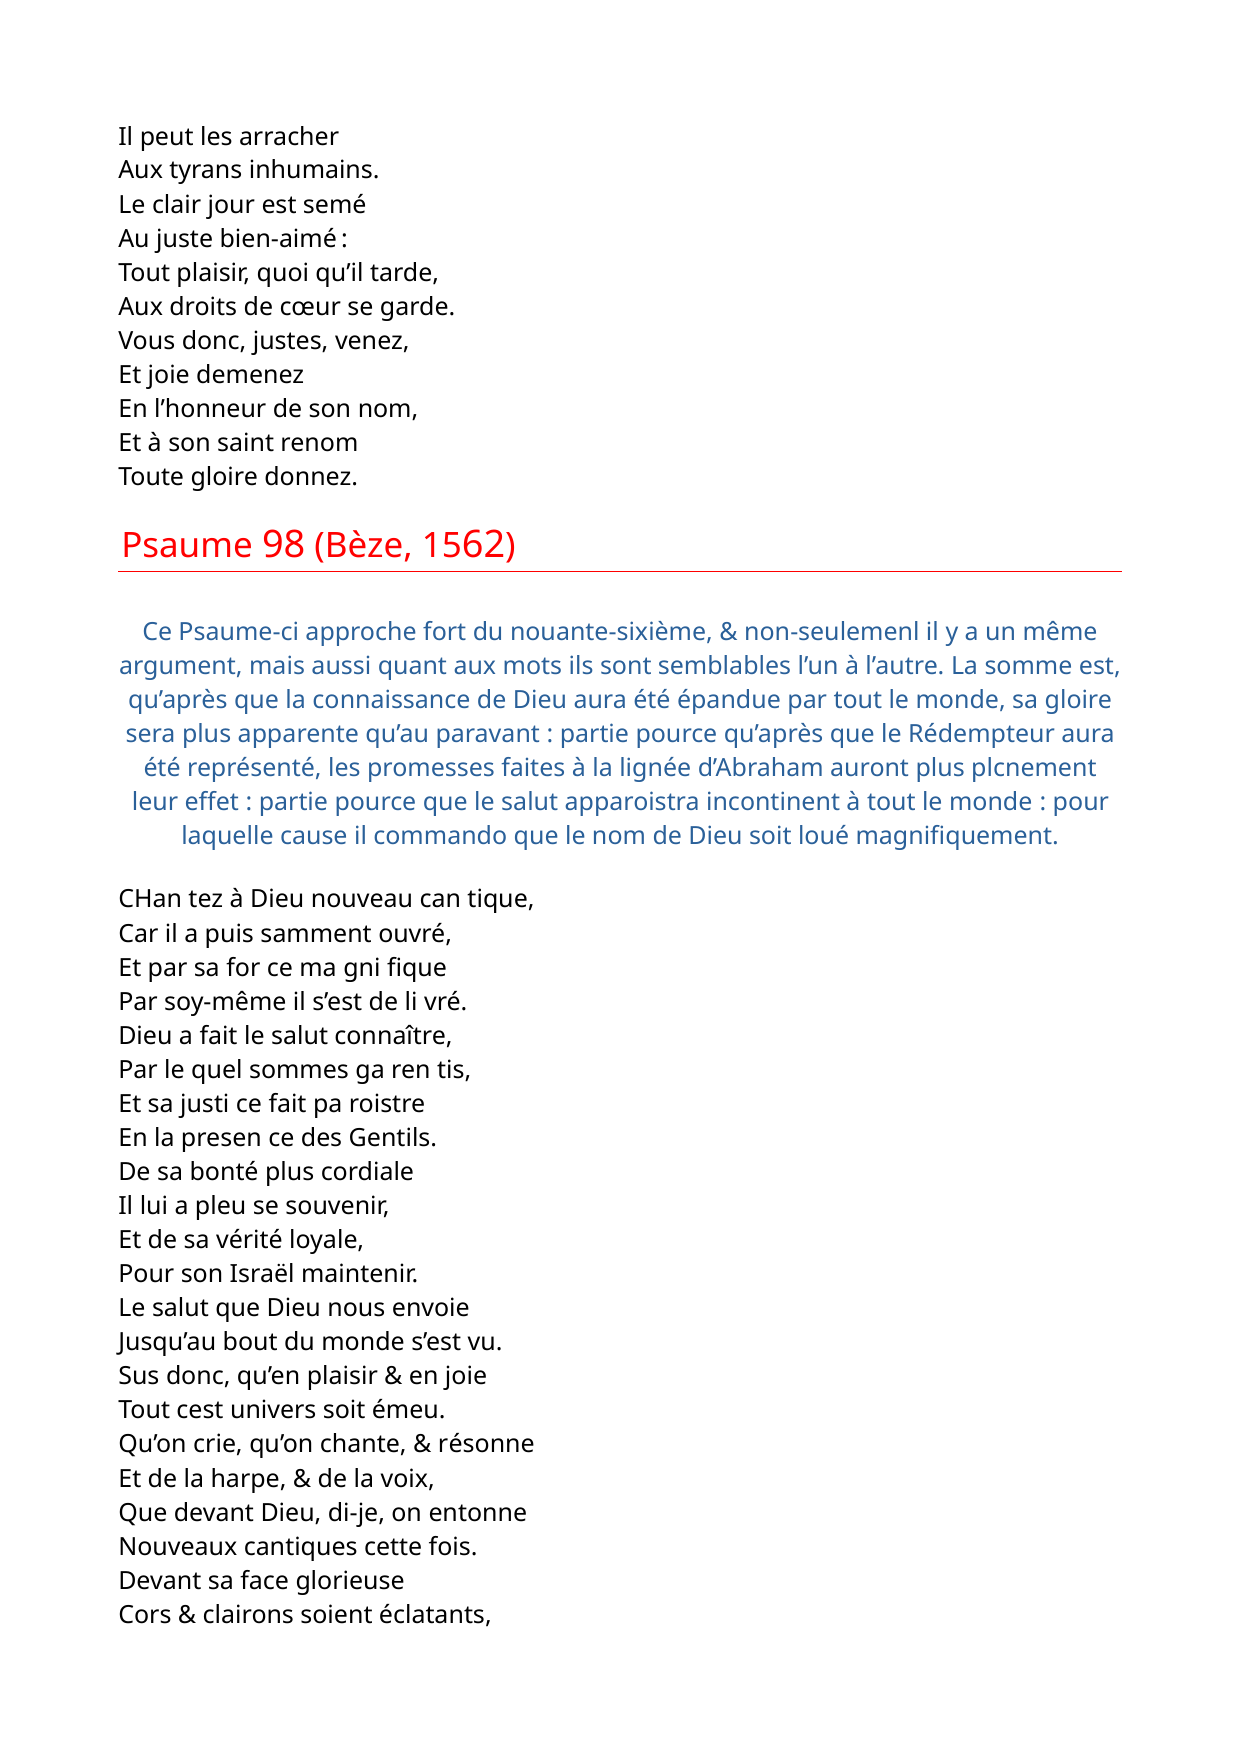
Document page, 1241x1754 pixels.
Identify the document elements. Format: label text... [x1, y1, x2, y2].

text Vous donc, justes, venez, [118, 322, 1122, 357]
text Et à son saint renom [118, 425, 1122, 459]
text Et de sa vérité loyale, [118, 1222, 1122, 1256]
text Et de la harpe, & de la voix, [118, 1460, 1122, 1494]
text Car il a puis samment ouvré, [118, 915, 1122, 949]
text Dieu a fait le salut connaître, [118, 1017, 1122, 1051]
text Cors & clairons soient éclatants, [118, 1596, 1122, 1631]
text Par soy-même il s’est de li vré. [118, 983, 1122, 1017]
text Au juste bien-aimé : [118, 220, 1122, 254]
text Tout cest univers soit émeu. [118, 1392, 1122, 1426]
text En l’honneur de son nom, [118, 391, 1122, 425]
text Que devant Dieu, di-je, on entonne [118, 1494, 1122, 1528]
text Il peut les arracher [118, 118, 1122, 152]
text Et joie demenez [118, 357, 1122, 391]
text Ce Psaume-ci approche fort du nouante-sixième, & non-seulemenl il y a un même argument, mais aussi quant aux mots ils sont semblables l’un à l’autre. La somme est, qu’après que la connaissance de Dieu aura été épandue par tout le monde, sa gloire sera plus apparente qu’au paravant : partie pource qu’après que le Rédempteur aura été représenté, les promesses faites à la lignée d’Abraham auront plus plcnement leur effet : partie pource que le salut apparoistra incontinent à tout le monde : pour laquelle cause il commando que le nom de Dieu soit loué magnifiquement. [118, 613, 1122, 852]
text Qu’on crie, qu’on chante, & résonne [118, 1426, 1122, 1460]
text Toute gloire donnez. [118, 459, 1122, 493]
text Il lui a pleu se souvenir, [118, 1188, 1122, 1222]
text Et sa justi ce fait pa roistre [118, 1086, 1122, 1119]
text Aux droits de cœur se garde. [118, 288, 1122, 322]
text De sa bonté plus cordiale [118, 1154, 1122, 1188]
text CHan tez à Dieu nouveau can tique, [118, 881, 1122, 915]
text Jusqu’au bout du monde s’est vu. [118, 1324, 1122, 1358]
text Le salut que Dieu nous envoie [118, 1290, 1122, 1324]
text Nouveaux cantiques cette fois. [118, 1528, 1122, 1562]
text Par le quel sommes ga ren tis, [118, 1051, 1122, 1086]
text Aux tyrans inhumains. [118, 152, 1122, 186]
text Sus donc, qu’en plaisir & en joie [118, 1358, 1122, 1392]
text Devant sa face glorieuse [118, 1562, 1122, 1596]
text Le clair jour est semé [118, 186, 1122, 220]
text Et par sa for ce ma gni fique [118, 949, 1122, 983]
text En la presen ce des Gentils. [118, 1119, 1122, 1154]
text Tout plaisir, quoi qu’il tarde, [118, 254, 1122, 288]
text Pour son Israël maintenir. [118, 1256, 1122, 1290]
subtitle Psaume 98 (Bèze, 1562) [118, 514, 1122, 571]
